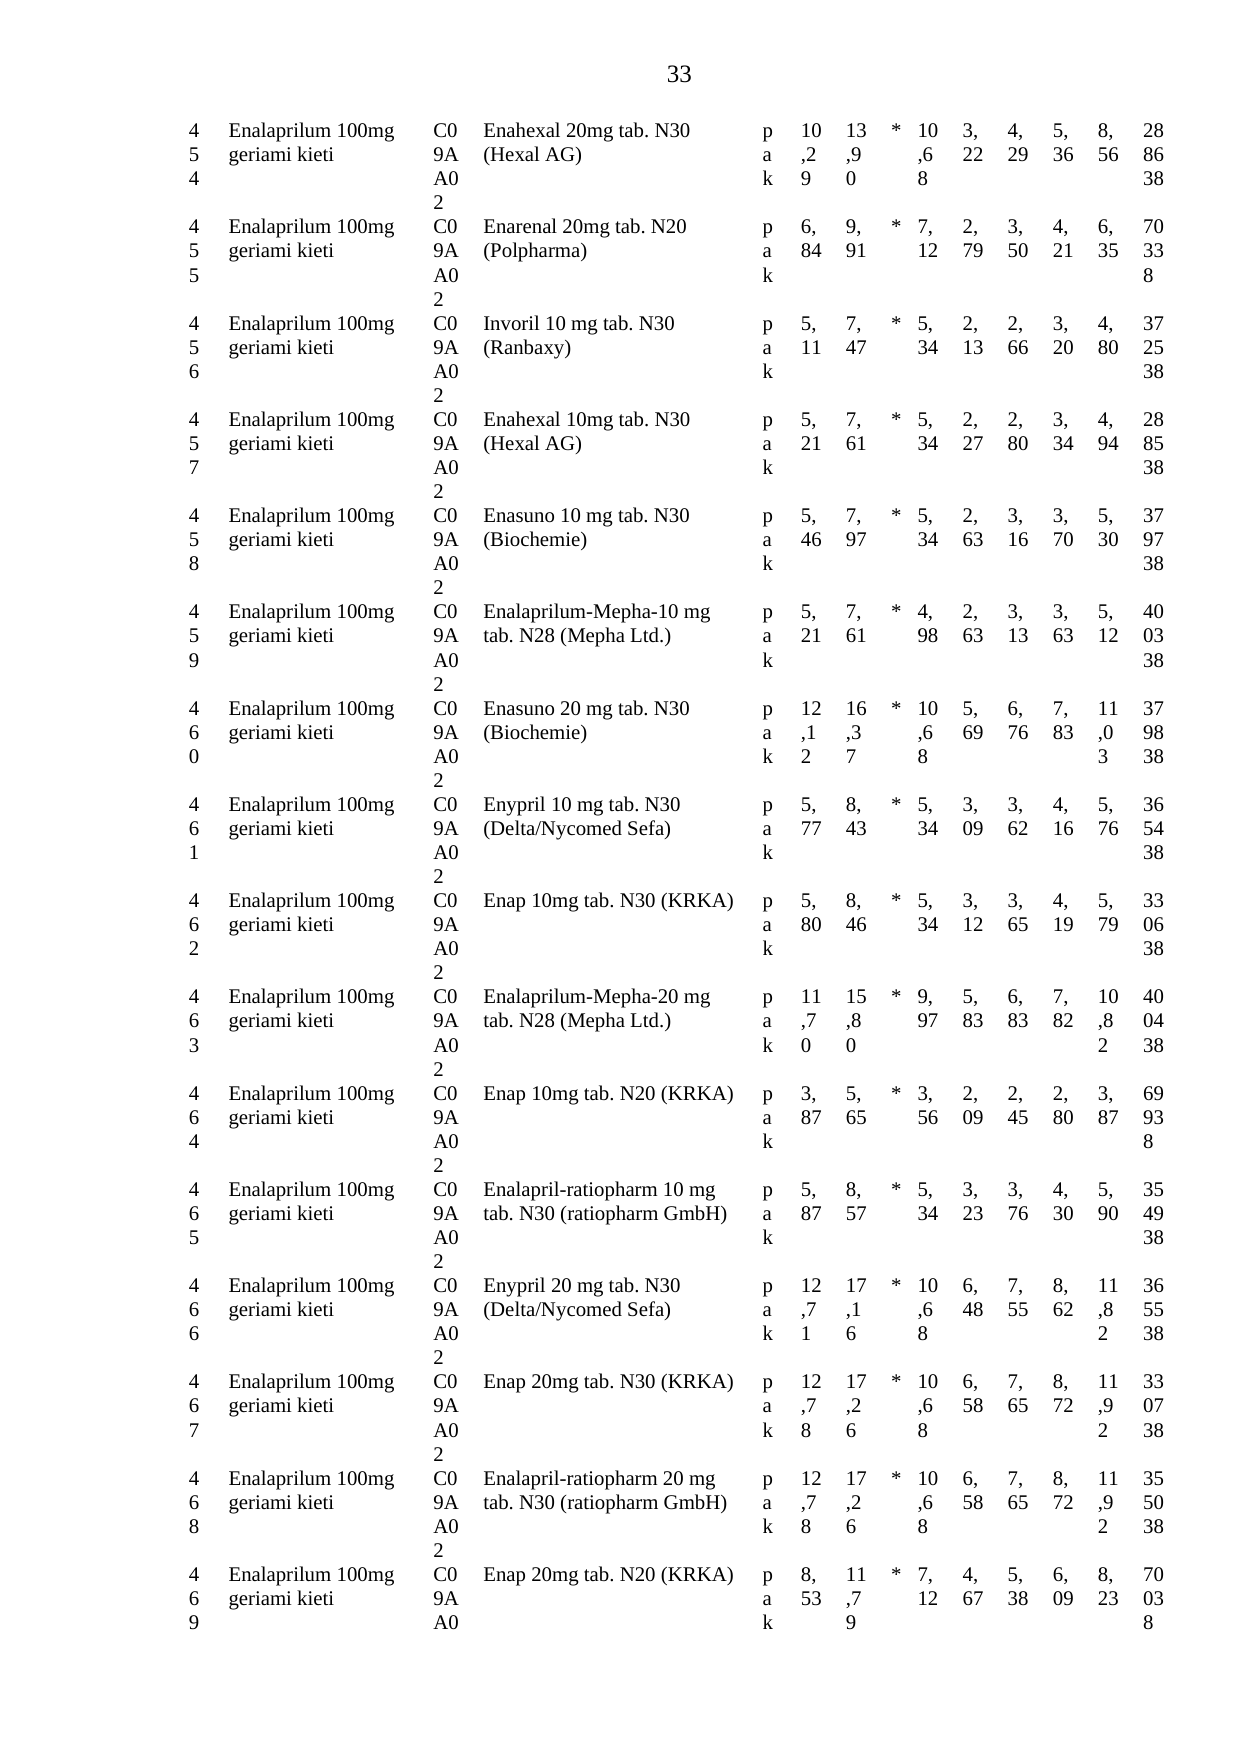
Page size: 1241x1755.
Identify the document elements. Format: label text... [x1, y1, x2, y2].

table_cell 70038 [1132, 1562, 1181, 1634]
table_cell * [880, 1081, 906, 1177]
table_cell pak [751, 1273, 789, 1369]
table_cell 13,90 [834, 118, 879, 214]
table_cell 455 [177, 214, 217, 311]
table_cell C09AA02 [422, 1369, 472, 1466]
table_cell Enalaprilum 100mg geriami kieti [217, 1466, 422, 1562]
table_cell pak [751, 1562, 789, 1634]
table_cell 7,47 [834, 311, 879, 407]
table_cell 5,65 [834, 1081, 879, 1177]
table_cell C09AA02 [422, 792, 472, 888]
table_cell 7,82 [1041, 984, 1086, 1081]
table_cell * [880, 407, 906, 503]
table_cell 15,80 [834, 984, 879, 1081]
table_cell 12,78 [789, 1369, 834, 1466]
table_cell * [880, 1466, 906, 1562]
table_cell 3,50 [996, 214, 1041, 311]
table_cell Enalaprilum 100mg geriami kieti [217, 984, 422, 1081]
table_cell 5,34 [906, 311, 951, 407]
table_cell 3,56 [906, 1081, 951, 1177]
table_cell 6,76 [996, 696, 1041, 792]
table_cell * [880, 214, 906, 311]
table_cell 17,26 [834, 1369, 879, 1466]
table_cell 7,12 [906, 1562, 951, 1634]
table_cell 468 [177, 1466, 217, 1562]
table_cell 6,84 [789, 214, 834, 311]
table_cell 10,82 [1086, 984, 1132, 1081]
table_cell 5,90 [1086, 1177, 1132, 1273]
table_cell 3,76 [996, 1177, 1041, 1273]
table_cell 460 [177, 696, 217, 792]
table_cell 8,57 [834, 1177, 879, 1273]
table_cell 4,67 [951, 1562, 996, 1634]
table_cell 5,80 [789, 888, 834, 984]
table_cell 7,12 [906, 214, 951, 311]
table_cell 4,80 [1086, 311, 1132, 407]
table_cell 8,72 [1041, 1466, 1086, 1562]
table_cell pak [751, 118, 789, 214]
table_cell 5,83 [951, 984, 996, 1081]
table_cell C09AA02 [422, 503, 472, 599]
table_cell 11,92 [1086, 1369, 1132, 1466]
table_cell 5,34 [906, 888, 951, 984]
table_cell 330738 [1132, 1369, 1181, 1466]
table_cell pak [751, 696, 789, 792]
table_cell 8,23 [1086, 1562, 1132, 1634]
table_cell C09AA02 [422, 407, 472, 503]
table_cell 17,26 [834, 1466, 879, 1562]
table_cell Enalaprilum 100mg geriami kieti [217, 311, 422, 407]
table_cell 7,61 [834, 407, 879, 503]
table_cell 4,16 [1041, 792, 1086, 888]
table_cell pak [751, 1177, 789, 1273]
table_cell C09AA02 [422, 214, 472, 311]
table_cell 365538 [1132, 1273, 1181, 1369]
table_cell 354938 [1132, 1177, 1181, 1273]
table_cell 6,48 [951, 1273, 996, 1369]
table_cell 5,87 [789, 1177, 834, 1273]
table_cell 10,68 [906, 118, 951, 214]
table_cell pak [751, 888, 789, 984]
table_cell * [880, 1562, 906, 1634]
table_cell 10,29 [789, 118, 834, 214]
table_cell Enalaprilum 100mg geriami kieti [217, 792, 422, 888]
table_cell C09AA02 [422, 1081, 472, 1177]
table_cell Invoril 10 mg tab. N30 (Ranbaxy) [472, 311, 751, 407]
table_cell 3,16 [996, 503, 1041, 599]
table_cell C09AA0 [422, 1562, 472, 1634]
table_cell 6,09 [1041, 1562, 1086, 1634]
table_cell 12,12 [789, 696, 834, 792]
table_cell 4,30 [1041, 1177, 1086, 1273]
table_cell C09AA02 [422, 696, 472, 792]
table_cell Enahexal 20mg tab. N30 (Hexal AG) [472, 118, 751, 214]
table_cell 2,63 [951, 599, 996, 696]
table_cell 379738 [1132, 503, 1181, 599]
table_cell 2,80 [1041, 1081, 1086, 1177]
table_cell 463 [177, 984, 217, 1081]
table_cell Enarenal 20mg tab. N20 (Polpharma) [472, 214, 751, 311]
table_cell 3,87 [1086, 1081, 1132, 1177]
table_cell 466 [177, 1273, 217, 1369]
table_cell 5,34 [906, 503, 951, 599]
table_cell 8,72 [1041, 1369, 1086, 1466]
table_cell 5,77 [789, 792, 834, 888]
table_cell C09AA02 [422, 1466, 472, 1562]
table_cell pak [751, 503, 789, 599]
table_cell 7,55 [996, 1273, 1041, 1369]
table_cell Enypril 10 mg tab. N30 (Delta/Nycomed Sefa) [472, 792, 751, 888]
table_cell 5,34 [906, 792, 951, 888]
table_cell pak [751, 792, 789, 888]
table_cell 3,65 [996, 888, 1041, 984]
table_cell Enap 10mg tab. N30 (KRKA) [472, 888, 751, 984]
table_cell Enap 20mg tab. N20 (KRKA) [472, 1562, 751, 1634]
table_cell 464 [177, 1081, 217, 1177]
table_cell 9,91 [834, 214, 879, 311]
table_cell C09AA02 [422, 1177, 472, 1273]
table_cell 465 [177, 1177, 217, 1273]
table_cell C09AA02 [422, 1273, 472, 1369]
table_cell 4,94 [1086, 407, 1132, 503]
table_cell Enalaprilum 100mg geriami kieti [217, 1273, 422, 1369]
table_cell 5,11 [789, 311, 834, 407]
table_cell 6,35 [1086, 214, 1132, 311]
table_cell 3,22 [951, 118, 996, 214]
table_cell pak [751, 599, 789, 696]
table_cell * [880, 792, 906, 888]
table_cell Enalaprilum 100mg geriami kieti [217, 696, 422, 792]
table_cell 6,58 [951, 1466, 996, 1562]
table_cell 3,09 [951, 792, 996, 888]
table_cell 17,16 [834, 1273, 879, 1369]
table_cell Enalaprilum 100mg geriami kieti [217, 888, 422, 984]
table_cell 7,61 [834, 599, 879, 696]
table_cell 288538 [1132, 407, 1181, 503]
table_cell Enypril 20 mg tab. N30 (Delta/Nycomed Sefa) [472, 1273, 751, 1369]
table_cell Enasuno 10 mg tab. N30 (Biochemie) [472, 503, 751, 599]
table_cell 3,23 [951, 1177, 996, 1273]
table_cell 372538 [1132, 311, 1181, 407]
table_cell Enalaprilum 100mg geriami kieti [217, 1081, 422, 1177]
table_cell 11,70 [789, 984, 834, 1081]
table_cell 457 [177, 407, 217, 503]
table_cell 11,92 [1086, 1466, 1132, 1562]
table_cell pak [751, 214, 789, 311]
table_cell 10,68 [906, 1273, 951, 1369]
table_cell pak [751, 1081, 789, 1177]
table_cell 11,79 [834, 1562, 879, 1634]
table_cell * [880, 984, 906, 1081]
table_cell 2,09 [951, 1081, 996, 1177]
table_cell 8,43 [834, 792, 879, 888]
table_cell * [880, 599, 906, 696]
table_cell 5,30 [1086, 503, 1132, 599]
table_cell 3,62 [996, 792, 1041, 888]
table_cell pak [751, 407, 789, 503]
table_cell 2,79 [951, 214, 996, 311]
table_cell Enalaprilum 100mg geriami kieti [217, 1369, 422, 1466]
table_cell pak [751, 984, 789, 1081]
table_cell C09AA02 [422, 888, 472, 984]
table_cell 456 [177, 311, 217, 407]
table_cell 5,12 [1086, 599, 1132, 696]
table_cell 11,82 [1086, 1273, 1132, 1369]
table_cell 12,71 [789, 1273, 834, 1369]
table_cell 7,83 [1041, 696, 1086, 792]
table_cell Enalaprilum 100mg geriami kieti [217, 1562, 422, 1634]
table_cell 461 [177, 792, 217, 888]
table_cell * [880, 1177, 906, 1273]
table_cell 10,68 [906, 1369, 951, 1466]
table_cell 5,38 [996, 1562, 1041, 1634]
table_cell 2,45 [996, 1081, 1041, 1177]
table_cell 10,68 [906, 696, 951, 792]
table_cell 3,70 [1041, 503, 1086, 599]
table_cell 355038 [1132, 1466, 1181, 1562]
table_cell 8,62 [1041, 1273, 1086, 1369]
table_cell 7,65 [996, 1369, 1041, 1466]
table_cell 400338 [1132, 599, 1181, 696]
table_cell 5,34 [906, 407, 951, 503]
table_cell 5,34 [906, 1177, 951, 1273]
table_cell * [880, 888, 906, 984]
table_cell Enalaprilum-Mepha-20 mg tab. N28 (Mepha Ltd.) [472, 984, 751, 1081]
table_cell 5,21 [789, 599, 834, 696]
table_cell C09AA02 [422, 599, 472, 696]
table_cell 2,80 [996, 407, 1041, 503]
table_cell 2,13 [951, 311, 996, 407]
table_cell 16,37 [834, 696, 879, 792]
table_cell 4,21 [1041, 214, 1086, 311]
table_cell 4,29 [996, 118, 1041, 214]
table_cell C09AA02 [422, 984, 472, 1081]
table_cell 11,03 [1086, 696, 1132, 792]
table_cell 459 [177, 599, 217, 696]
table_cell 467 [177, 1369, 217, 1466]
table_cell 458 [177, 503, 217, 599]
table_cell Enalapril-ratiopharm 10 mg tab. N30 (ratiopharm GmbH) [472, 1177, 751, 1273]
table_cell pak [751, 1369, 789, 1466]
table_cell Enalaprilum 100mg geriami kieti [217, 118, 422, 214]
table_cell 3,87 [789, 1081, 834, 1177]
table_cell 400438 [1132, 984, 1181, 1081]
table_cell 454 [177, 118, 217, 214]
table_cell 3,13 [996, 599, 1041, 696]
table_cell Enalaprilum 100mg geriami kieti [217, 407, 422, 503]
table_cell 7,65 [996, 1466, 1041, 1562]
table_cell 12,78 [789, 1466, 834, 1562]
table_cell 5,79 [1086, 888, 1132, 984]
table_cell 5,21 [789, 407, 834, 503]
table_cell 3,63 [1041, 599, 1086, 696]
table_cell 5,76 [1086, 792, 1132, 888]
table_cell 6,58 [951, 1369, 996, 1466]
table_cell 7,97 [834, 503, 879, 599]
table_cell 4,98 [906, 599, 951, 696]
table_cell Enap 20mg tab. N30 (KRKA) [472, 1369, 751, 1466]
table_cell * [880, 696, 906, 792]
table_cell 69938 [1132, 1081, 1181, 1177]
table_cell 2,66 [996, 311, 1041, 407]
table_cell 365438 [1132, 792, 1181, 888]
table_cell 5,46 [789, 503, 834, 599]
table_cell 3,34 [1041, 407, 1086, 503]
table_cell C09AA02 [422, 311, 472, 407]
table_cell C09AA02 [422, 118, 472, 214]
table_cell Enalaprilum 100mg geriami kieti [217, 1177, 422, 1273]
table_cell 10,68 [906, 1466, 951, 1562]
table_cell 8,56 [1086, 118, 1132, 214]
table_cell pak [751, 311, 789, 407]
table_cell Enalaprilum-Mepha-10 mg tab. N28 (Mepha Ltd.) [472, 599, 751, 696]
table_cell Enap 10mg tab. N20 (KRKA) [472, 1081, 751, 1177]
table_cell 4,19 [1041, 888, 1086, 984]
table_cell Enalaprilum 100mg geriami kieti [217, 214, 422, 311]
table_cell 462 [177, 888, 217, 984]
table_cell Enahexal 10mg tab. N30 (Hexal AG) [472, 407, 751, 503]
table_cell pak [751, 1466, 789, 1562]
table_cell Enalaprilum 100mg geriami kieti [217, 503, 422, 599]
table_cell 469 [177, 1562, 217, 1634]
table_cell 379838 [1132, 696, 1181, 792]
table_cell 70338 [1132, 214, 1181, 311]
table_cell 9,97 [906, 984, 951, 1081]
table_cell * [880, 1369, 906, 1466]
table_cell 2,27 [951, 407, 996, 503]
table_cell 5,36 [1041, 118, 1086, 214]
table_cell * [880, 1273, 906, 1369]
table_cell 6,83 [996, 984, 1041, 1081]
table_cell * [880, 503, 906, 599]
table_cell Enasuno 20 mg tab. N30 (Biochemie) [472, 696, 751, 792]
table_cell 5,69 [951, 696, 996, 792]
table_cell Enalapril-ratiopharm 20 mg tab. N30 (ratiopharm GmbH) [472, 1466, 751, 1562]
table_cell 8,46 [834, 888, 879, 984]
table_cell 2,63 [951, 503, 996, 599]
table_cell * [880, 118, 906, 214]
table_cell 8,53 [789, 1562, 834, 1634]
table_cell 288638 [1132, 118, 1181, 214]
table_cell * [880, 311, 906, 407]
table_cell 3,12 [951, 888, 996, 984]
table_cell 3,20 [1041, 311, 1086, 407]
table_cell 330638 [1132, 888, 1181, 984]
table_cell Enalaprilum 100mg geriami kieti [217, 599, 422, 696]
